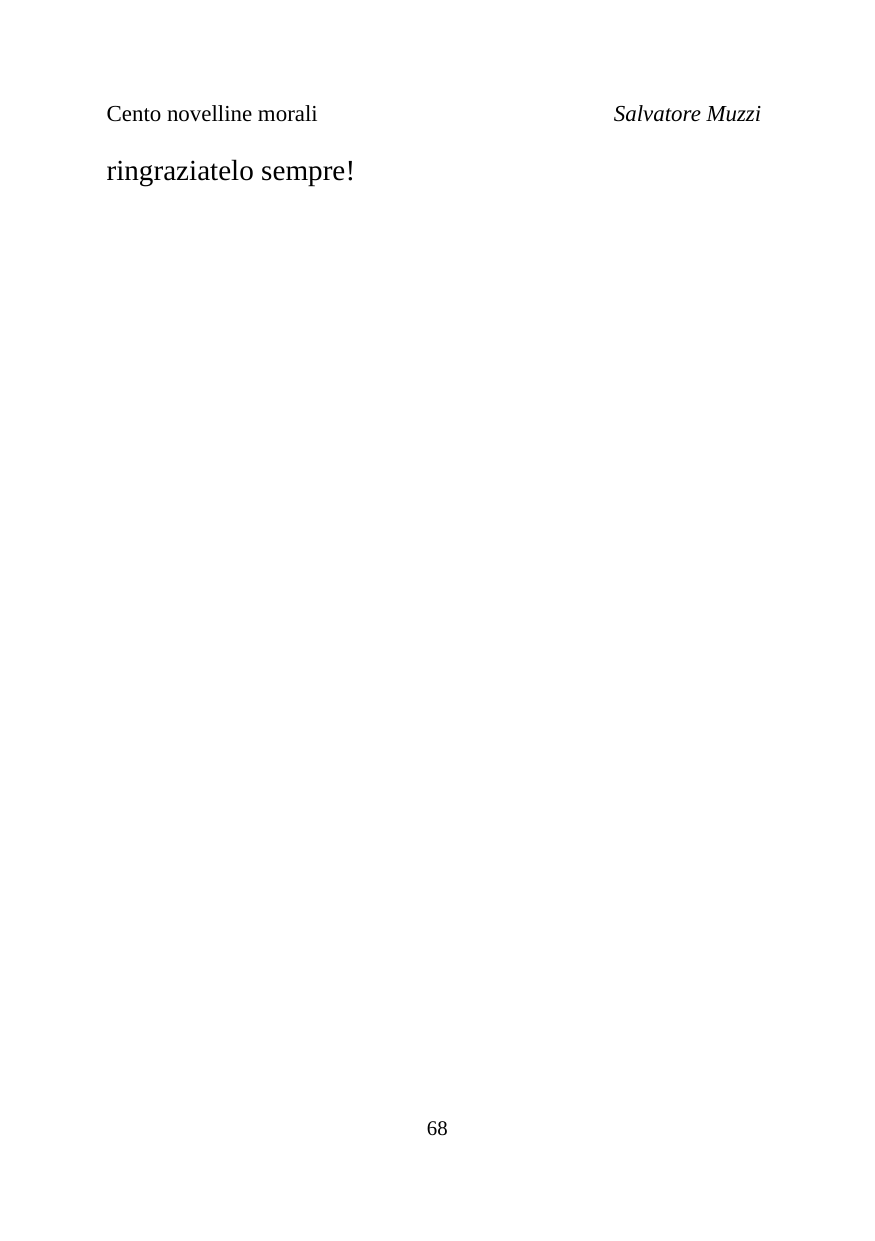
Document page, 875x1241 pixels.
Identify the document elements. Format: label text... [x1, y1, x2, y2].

text ringraziatelo sempre! [106, 153, 768, 187]
